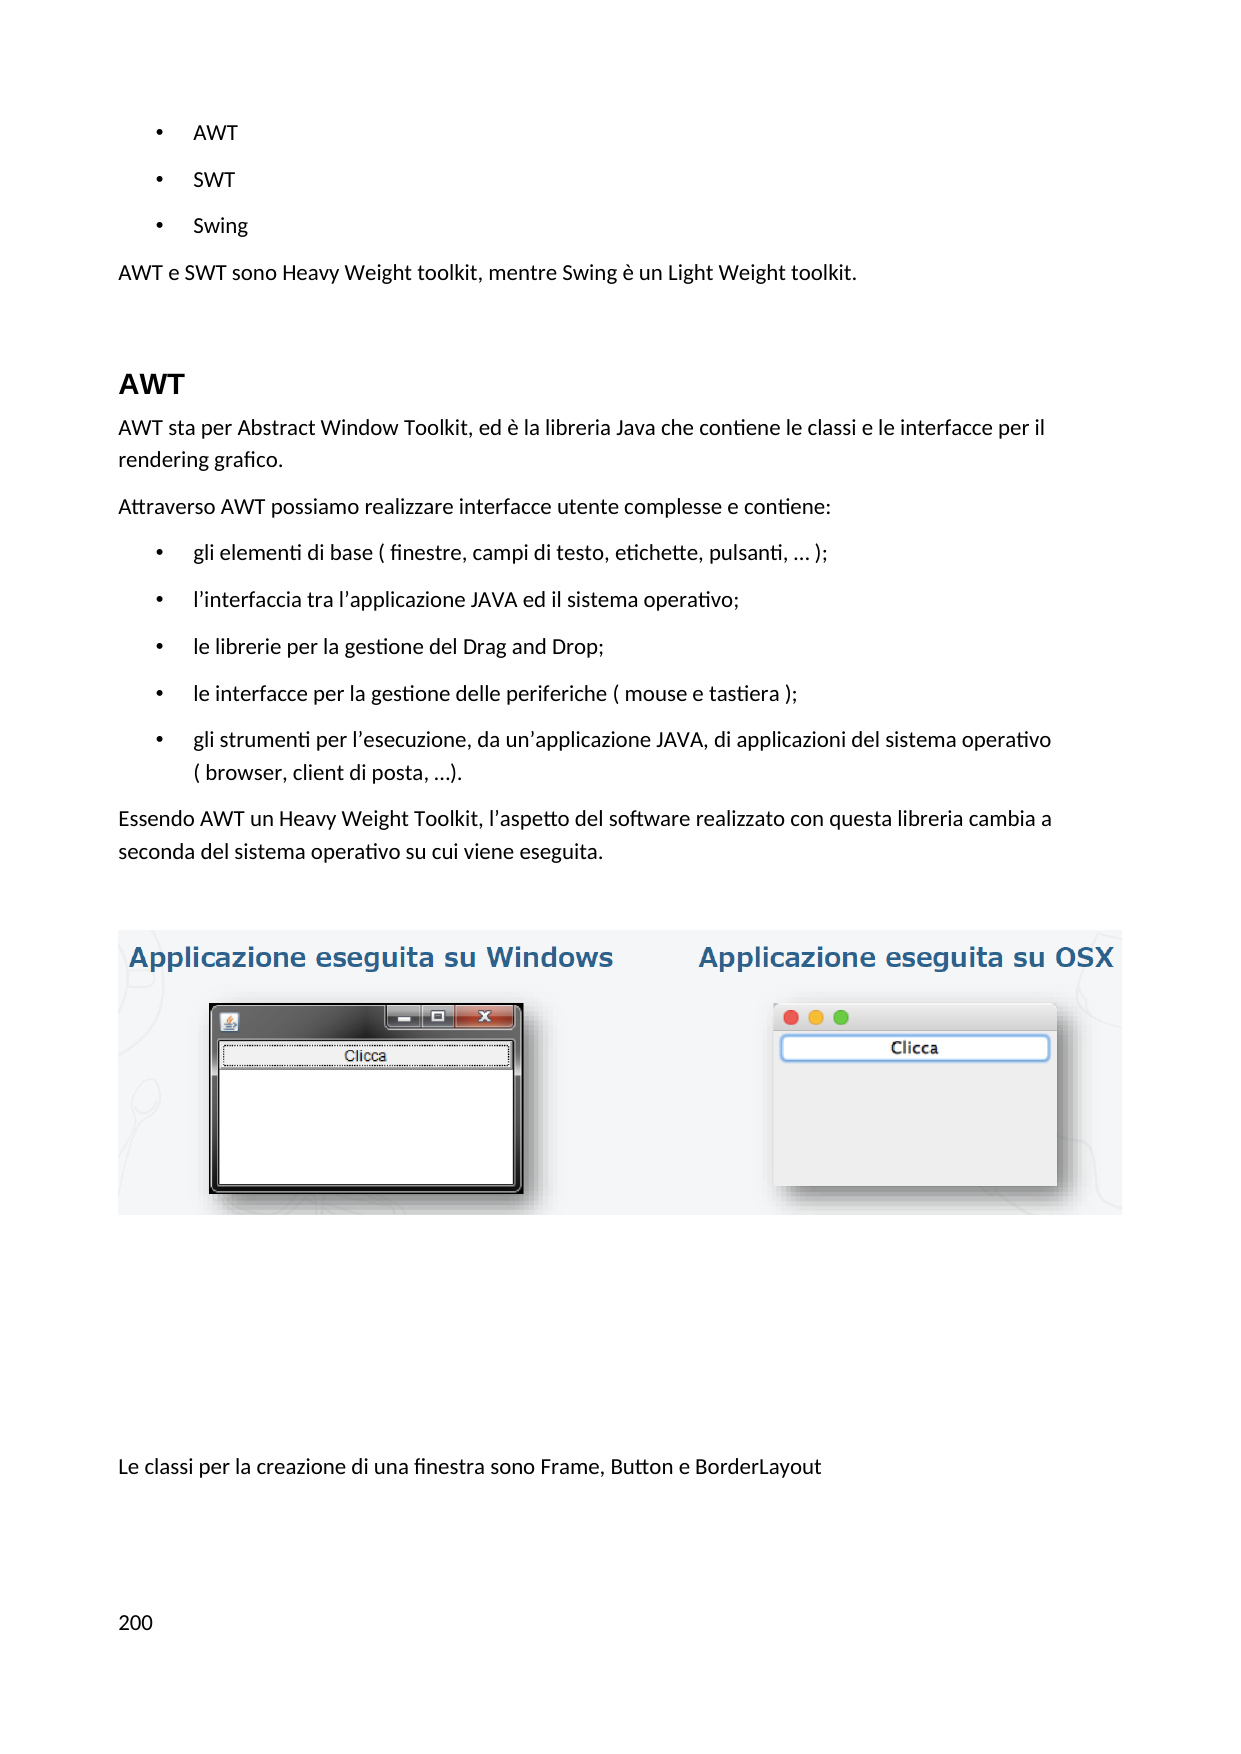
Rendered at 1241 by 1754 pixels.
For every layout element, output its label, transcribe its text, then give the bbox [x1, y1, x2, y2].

list le librerie per la gestione del Drag and Drop; [156, 632, 1122, 660]
picture [118, 930, 1123, 1215]
list gli strumenti per l’esecuzione, da un’applicazione JAVA, di applicazioni del sistema operativo ( browser, client di posta, …). [156, 726, 1122, 786]
list AWT [156, 118, 1122, 146]
text AWT e SWT sono Heavy Weight toolkit, mentre Swing è un Light Weight toolkit. [118, 258, 1122, 286]
list le interfacce per la gestione delle periferiche ( mouse e tastiera ); [156, 679, 1122, 707]
list SWT [156, 165, 1122, 193]
text Attraverso AWT possiamo realizzare interfacce utente complesse e contiene: [118, 492, 1122, 520]
list l’interfaccia tra l’applicazione JAVA ed il sistema operativo; [156, 585, 1122, 613]
text Le classi per la creazione di una finestra sono Frame, Button e BorderLayout [118, 1452, 1122, 1481]
list Swing [156, 212, 1122, 240]
text AWT sta per Abstract Window Toolkit, ed è la libreria Java che contiene le classi e le interfacce per il rendering grafico. [118, 413, 1122, 473]
subtitle AWT [118, 367, 1122, 400]
list gli elementi di base ( finestre, campi di testo, etichette, pulsanti, … ); [156, 538, 1122, 567]
text Essendo AWT un Heavy Weight Toolkit, l’aspetto del software realizzato con questa libreria cambia a seconda del sistema operativo su cui viene eseguita. [118, 804, 1122, 865]
